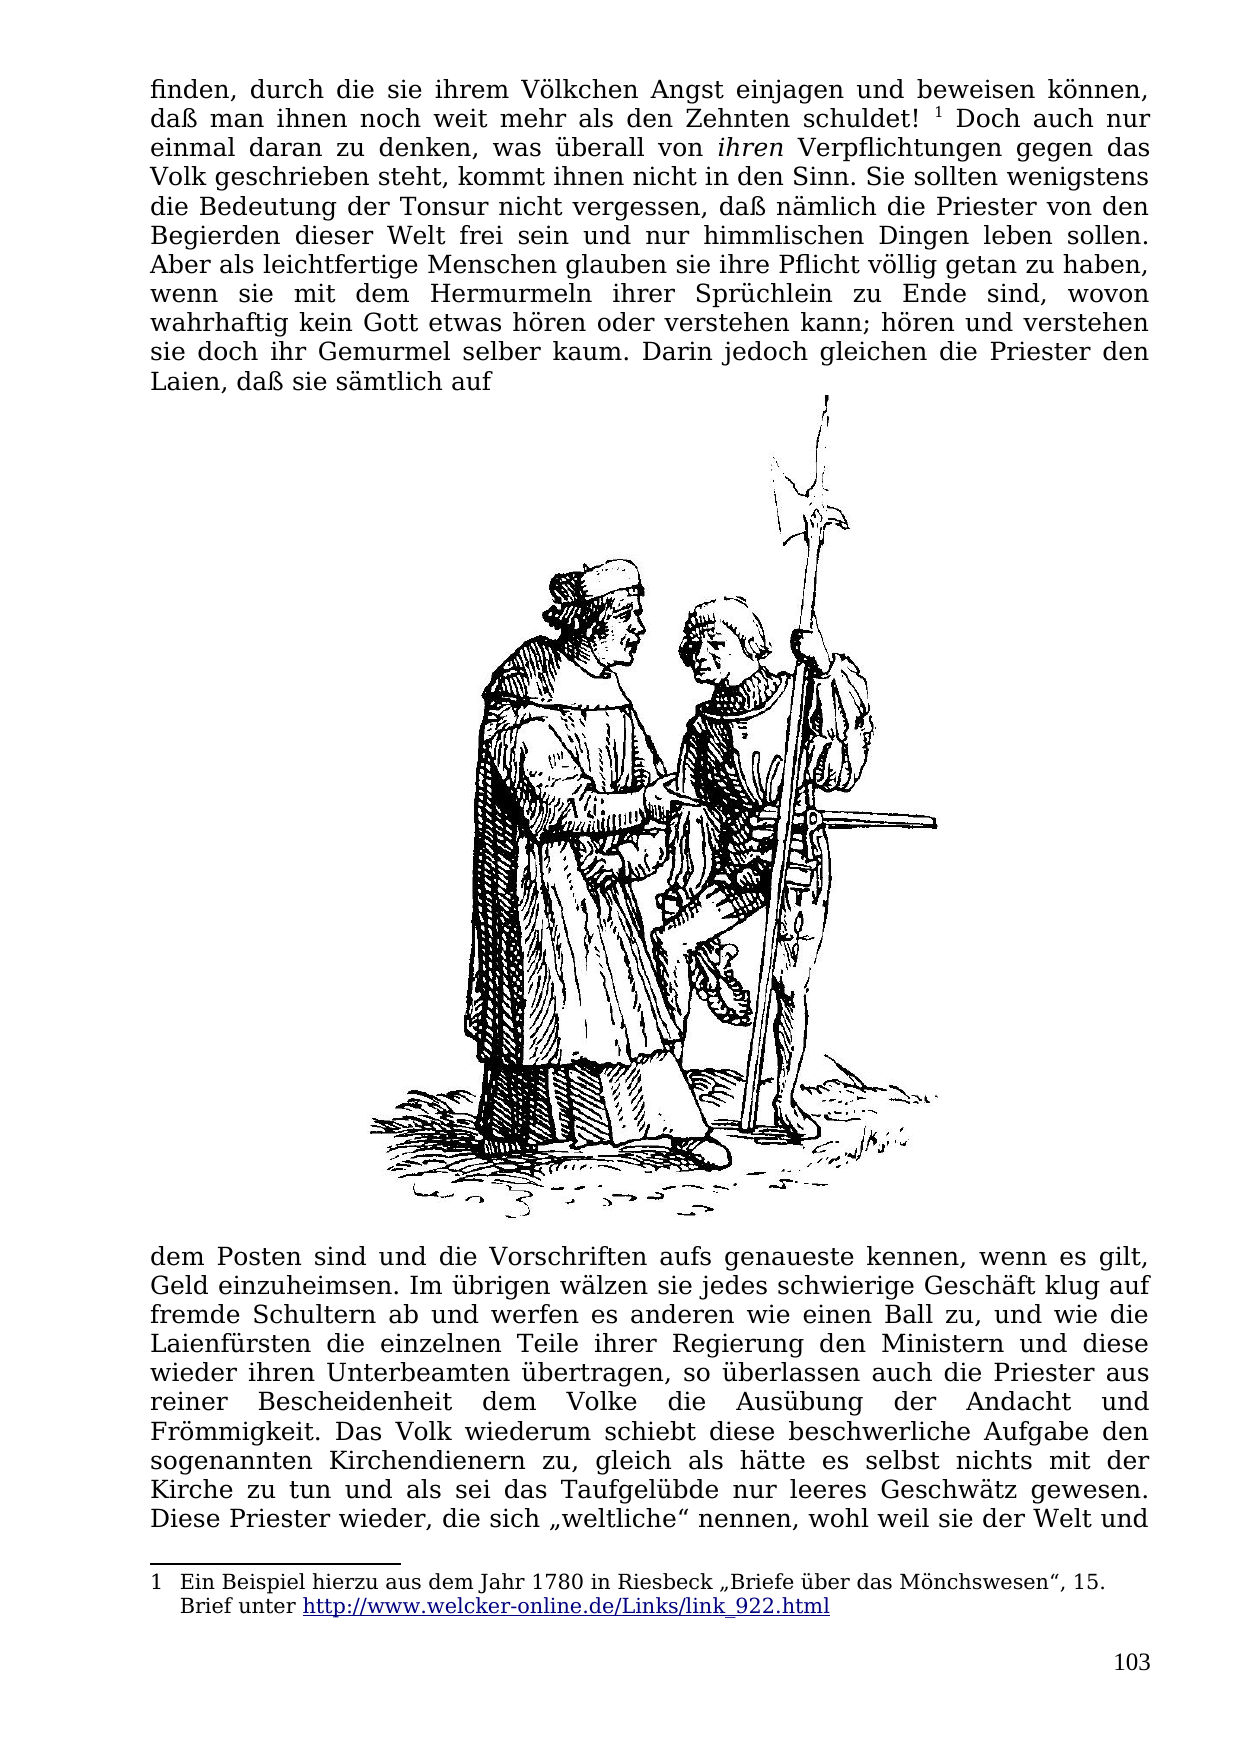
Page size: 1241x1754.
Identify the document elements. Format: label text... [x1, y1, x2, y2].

picture [332, 395, 968, 1228]
text dem Posten sind und die Vorschriften aufs genaueste kennen, wenn es gilt, Geld einzuheimsen. Im übrigen wälzen sie jedes schwierige Geschäft klug auf fremde Schultern ab und werfen es anderen wie einen Ball zu, und wie die Laienfürsten die einzelnen Teile ihrer Regierung den Ministern und diese wieder ihren Unterbeamten übertragen, so überlassen auch die Priester aus reiner Bescheidenheit dem Volke die Ausübung der Andacht und Frömmigkeit. Das Volk wiederum schiebt diese beschwerliche Aufgabe den sogenannten Kirchendienern zu, gleich als hätte es selbst nichts mit der Kirche zu tun und als sei das Taufgelübde nur leeres Geschwätz gewesen. Diese Priester wieder, die sich „weltliche“ nennen, wohl weil sie der Welt und [150, 1228, 1151, 1533]
text finden, durch die sie ihrem Völkchen Angst einjagen und beweisen können, daß man ihnen noch weit mehr als den Zehnten schuldet! Doch auch nur einmal daran zu denken, was überall von ihren Verpflichtungen gegen das Volk geschrieben steht, kommt ihnen nicht in den Sinn. Sie sollten wenigstens die Bedeutung der Tonsur nicht vergessen, daß nämlich die Priester von den Begierden dieser Welt frei sein und nur himmlischen Dingen leben sollen. Aber als leichtfertige Menschen glauben sie ihre Pflicht völlig getan zu haben, wenn sie mit dem Hermurmeln ihrer Sprüchlein zu Ende sind, wovon wahrhaftig kein Gott etwas hören oder verstehen kann; hören und verstehen sie doch ihr Gemurmel selber kaum. Darin jedoch gleichen die Priester den Laien, daß sie sämtlich auf [150, 75, 1151, 396]
text Ein Beispiel hierzu aus dem Jahr 1780 in Riesbeck „Briefe über das Mönchswesen“, 15. Brief unter http://www.welcker-online.de/Links/link_922.html [150, 1570, 1151, 1618]
